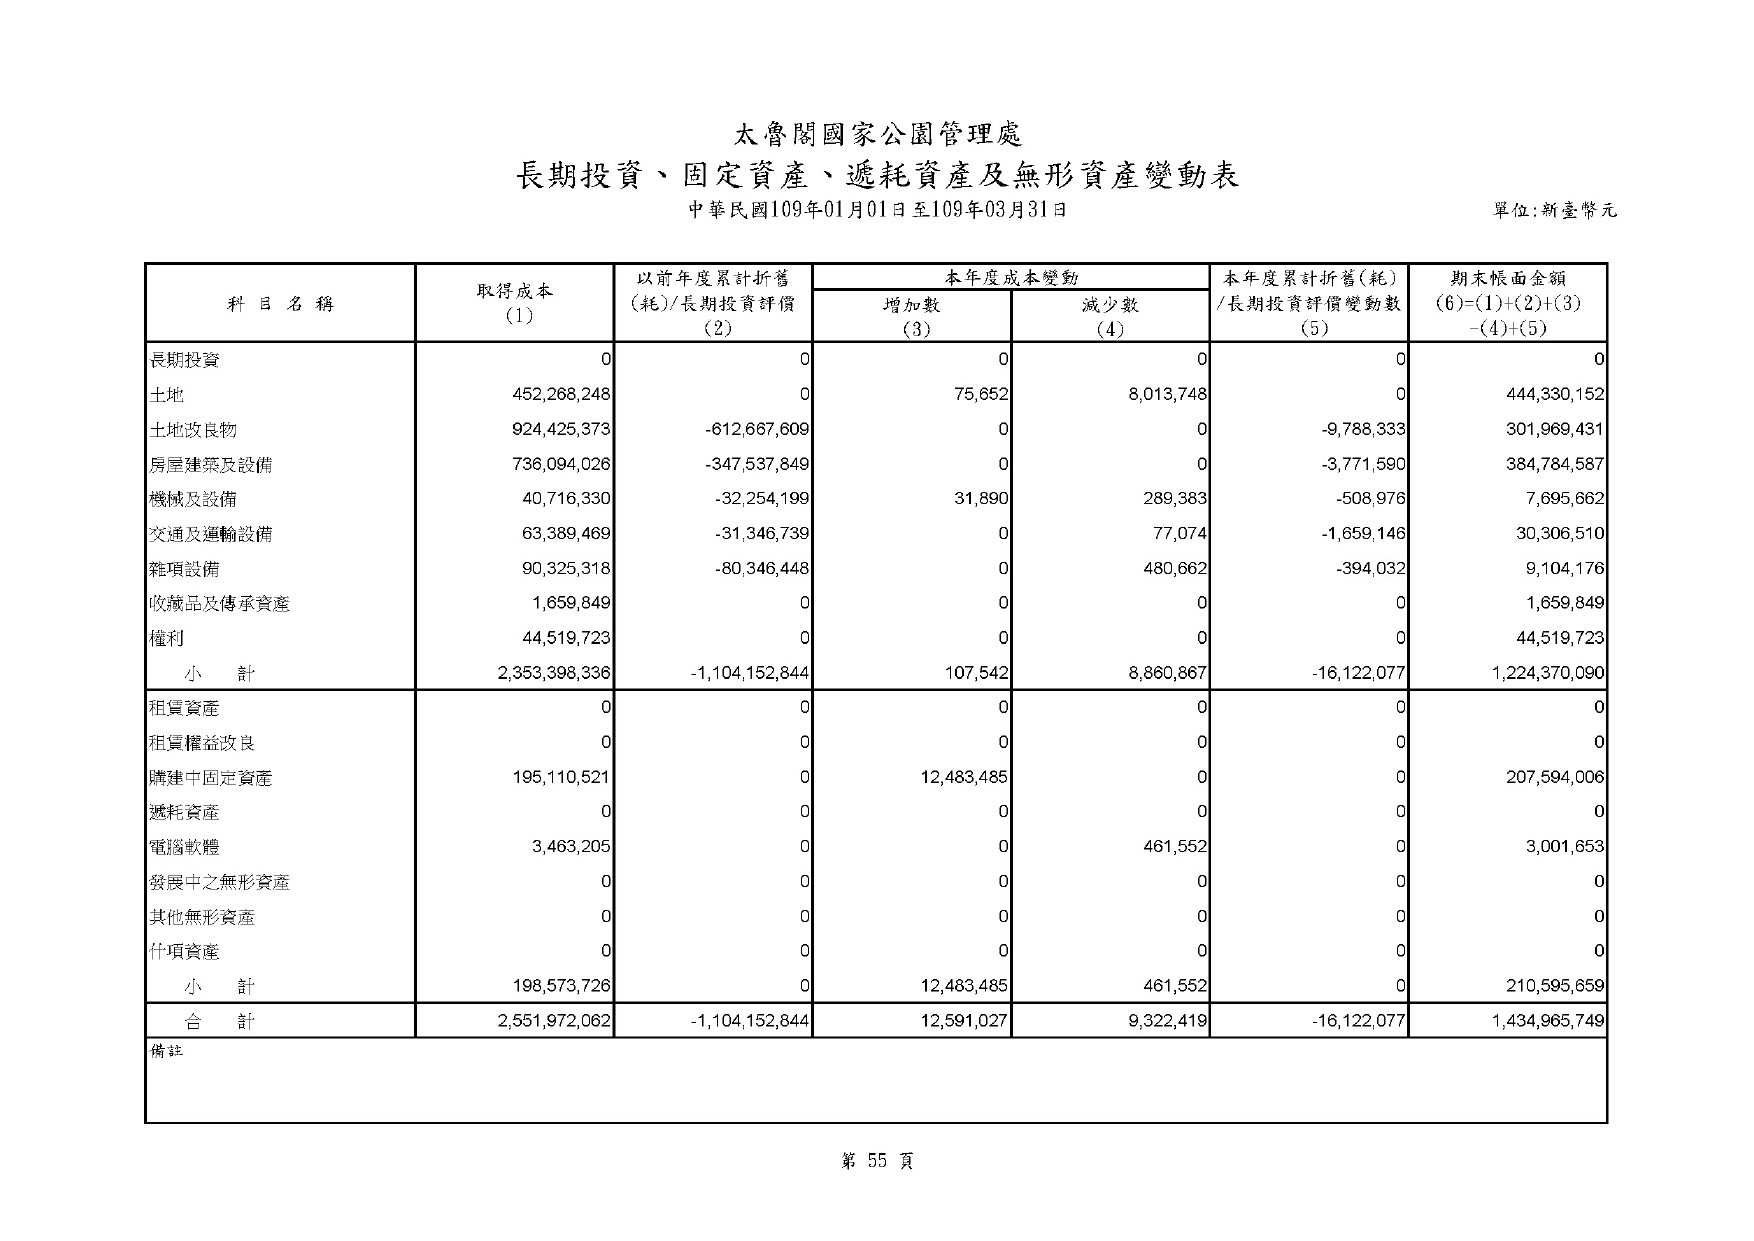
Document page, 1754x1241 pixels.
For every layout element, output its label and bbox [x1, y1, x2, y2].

picture [59, 59, 1695, 1216]
